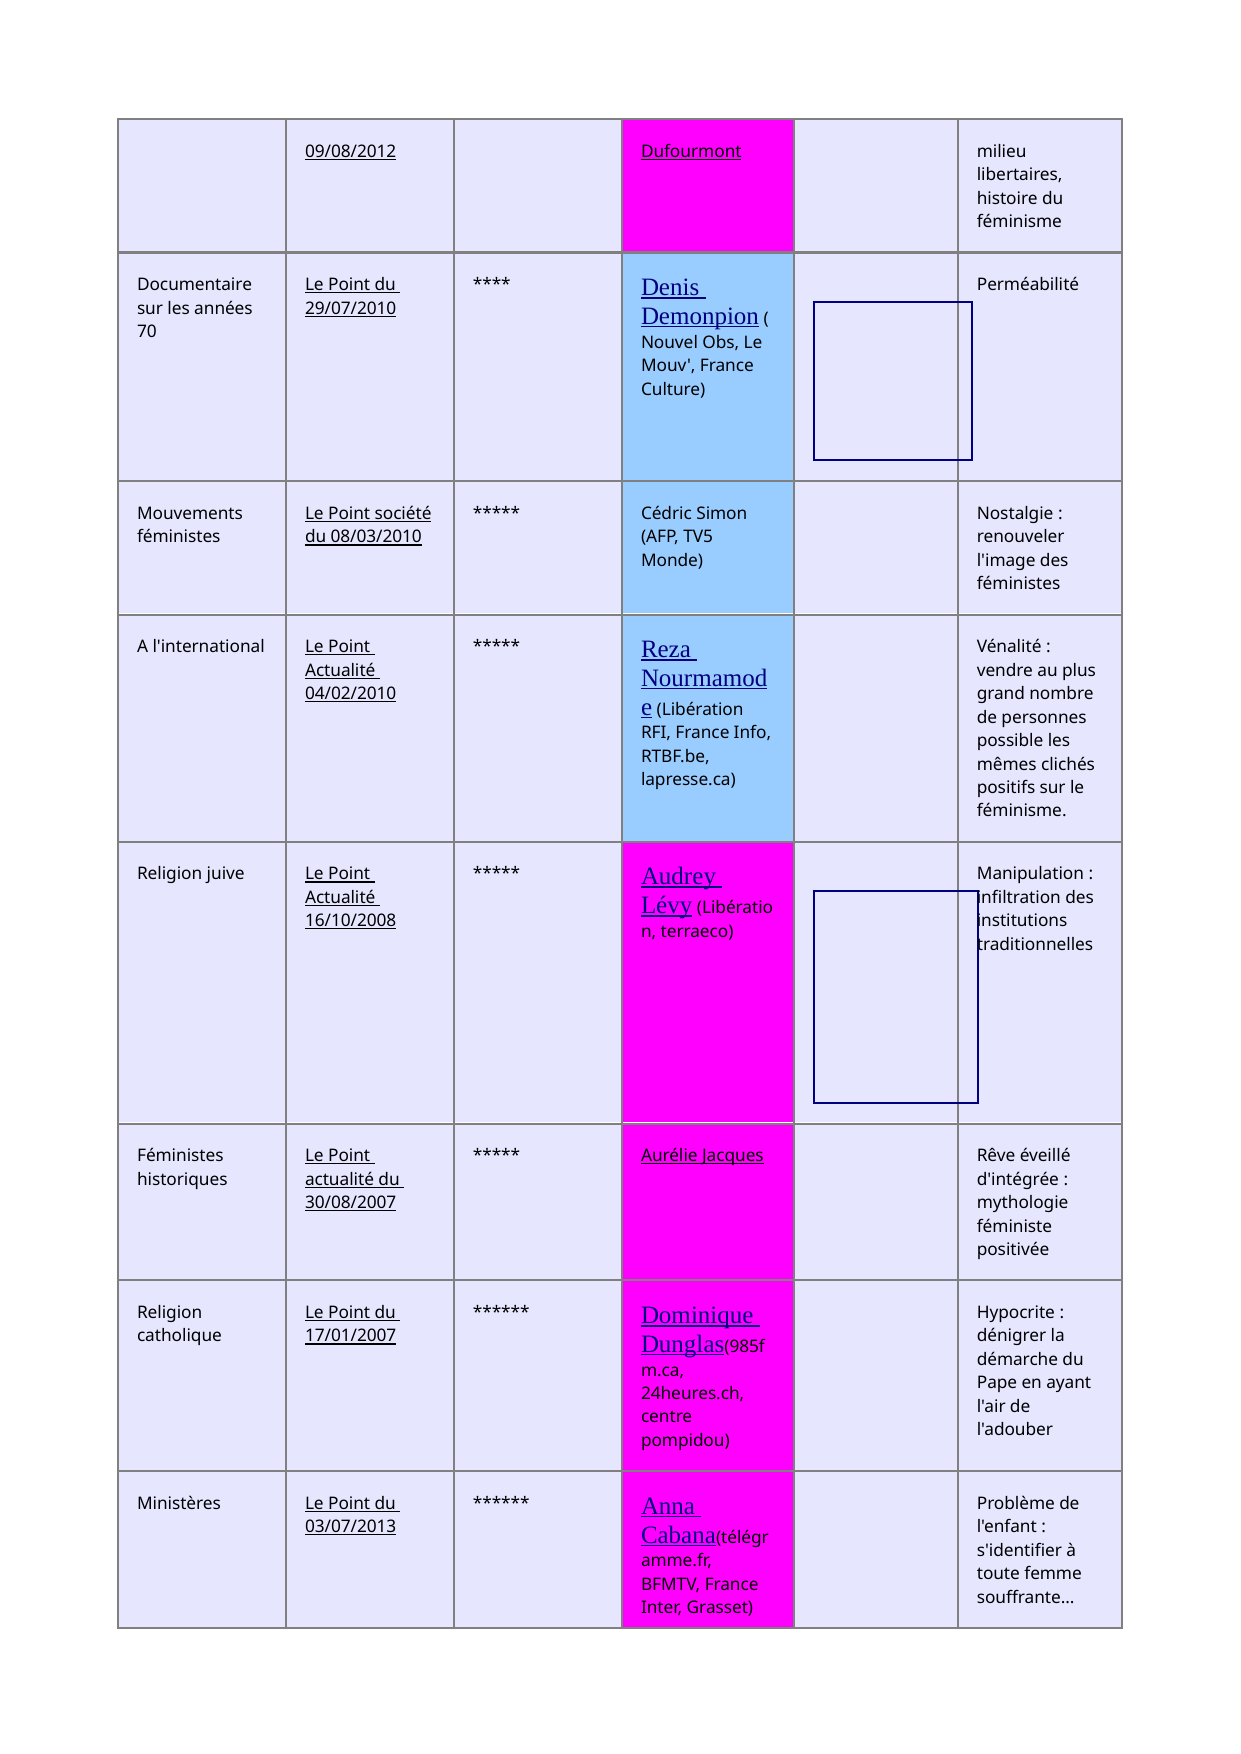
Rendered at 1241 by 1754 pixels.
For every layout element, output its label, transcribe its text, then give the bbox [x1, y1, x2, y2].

table_cell Le Point du 03/07/2013 [287, 1472, 453, 1627]
table_cell Religion catholique [119, 1281, 285, 1470]
table_cell [119, 120, 285, 251]
table_cell Problème de l'enfant : s'identifier à toute femme souffrante... [959, 1472, 1121, 1627]
table_cell Religion juive [119, 843, 285, 1122]
table_cell Documentaire sur les années 70 [119, 254, 285, 480]
table_cell 09/08/2012 [287, 120, 453, 251]
table_cell [795, 120, 957, 251]
table_cell [795, 1125, 957, 1279]
table_cell Reza Nourmamode (Libération RFI, France Info, RTBF.be, lapresse.ca) [623, 616, 793, 841]
table_cell ****** [455, 1281, 621, 1470]
table_cell Manipulation : infiltration des institutions traditionnelles [959, 843, 1121, 1122]
table_cell Le Point du 29/07/2010 [287, 254, 453, 480]
table_cell Rêve éveillé d'intégrée : mythologie féministe positivée [959, 1125, 1121, 1279]
table_cell Le Point Actualité 16/10/2008 [287, 843, 453, 1122]
table_cell Vénalité : vendre au plus grand nombre de personnes possible les mêmes clichés positifs sur le féminisme. [959, 616, 1121, 841]
table_cell [795, 1281, 957, 1470]
table_cell **** [455, 254, 621, 480]
table_cell Hypocrite : dénigrer la démarche du Pape en ayant l'air de l'adouber [959, 1281, 1121, 1470]
table_cell Anna Cabana(télégramme.fr, BFMTV, France Inter, Grasset) [623, 1472, 793, 1627]
table_cell Aurélie Jacques [623, 1125, 793, 1279]
table_cell [795, 1472, 957, 1627]
table_cell Le Point actualité du 30/08/2007 [287, 1125, 453, 1279]
table_cell ***** [455, 616, 621, 841]
table_cell Le Point Actualité 04/02/2010 [287, 616, 453, 841]
table_cell Mouvements féministes [119, 482, 285, 613]
table_cell milieu libertaires, histoire du féminisme [959, 120, 1121, 251]
table_cell ****** [455, 1472, 621, 1627]
table_cell Nostalgie : renouveler l'image des féministes [959, 482, 1121, 613]
table_cell [815, 892, 957, 1102]
table_cell Ministères [119, 1472, 285, 1627]
table_cell ***** [455, 482, 621, 613]
table_cell Féministes historiques [119, 1125, 285, 1279]
table_cell ***** [455, 1125, 621, 1279]
table_cell [815, 303, 957, 459]
table_cell A l'international [119, 616, 285, 841]
table_cell [795, 482, 957, 613]
table_cell Perméabilité [959, 254, 1121, 480]
table_cell Cédric Simon (AFP, TV5 Monde) [623, 482, 793, 613]
table_cell [795, 616, 957, 841]
table_cell ***** [455, 843, 621, 1122]
table_cell [455, 120, 621, 251]
table_cell Audrey Lévy (Libération, terraeco) [623, 843, 793, 1122]
table_cell Le Point société du 08/03/2010 [287, 482, 453, 613]
table_cell Denis Demonpion (Nouvel Obs, Le Mouv', France Culture) [623, 254, 793, 480]
table_cell [795, 254, 957, 480]
table_cell Le Point du 17/01/2007 [287, 1281, 453, 1470]
table_cell [795, 843, 957, 1122]
table_cell Dufourmont [623, 120, 793, 251]
table_cell Dominique Dunglas(985fm.ca, 24heures.ch, centre pompidou) [623, 1281, 793, 1470]
